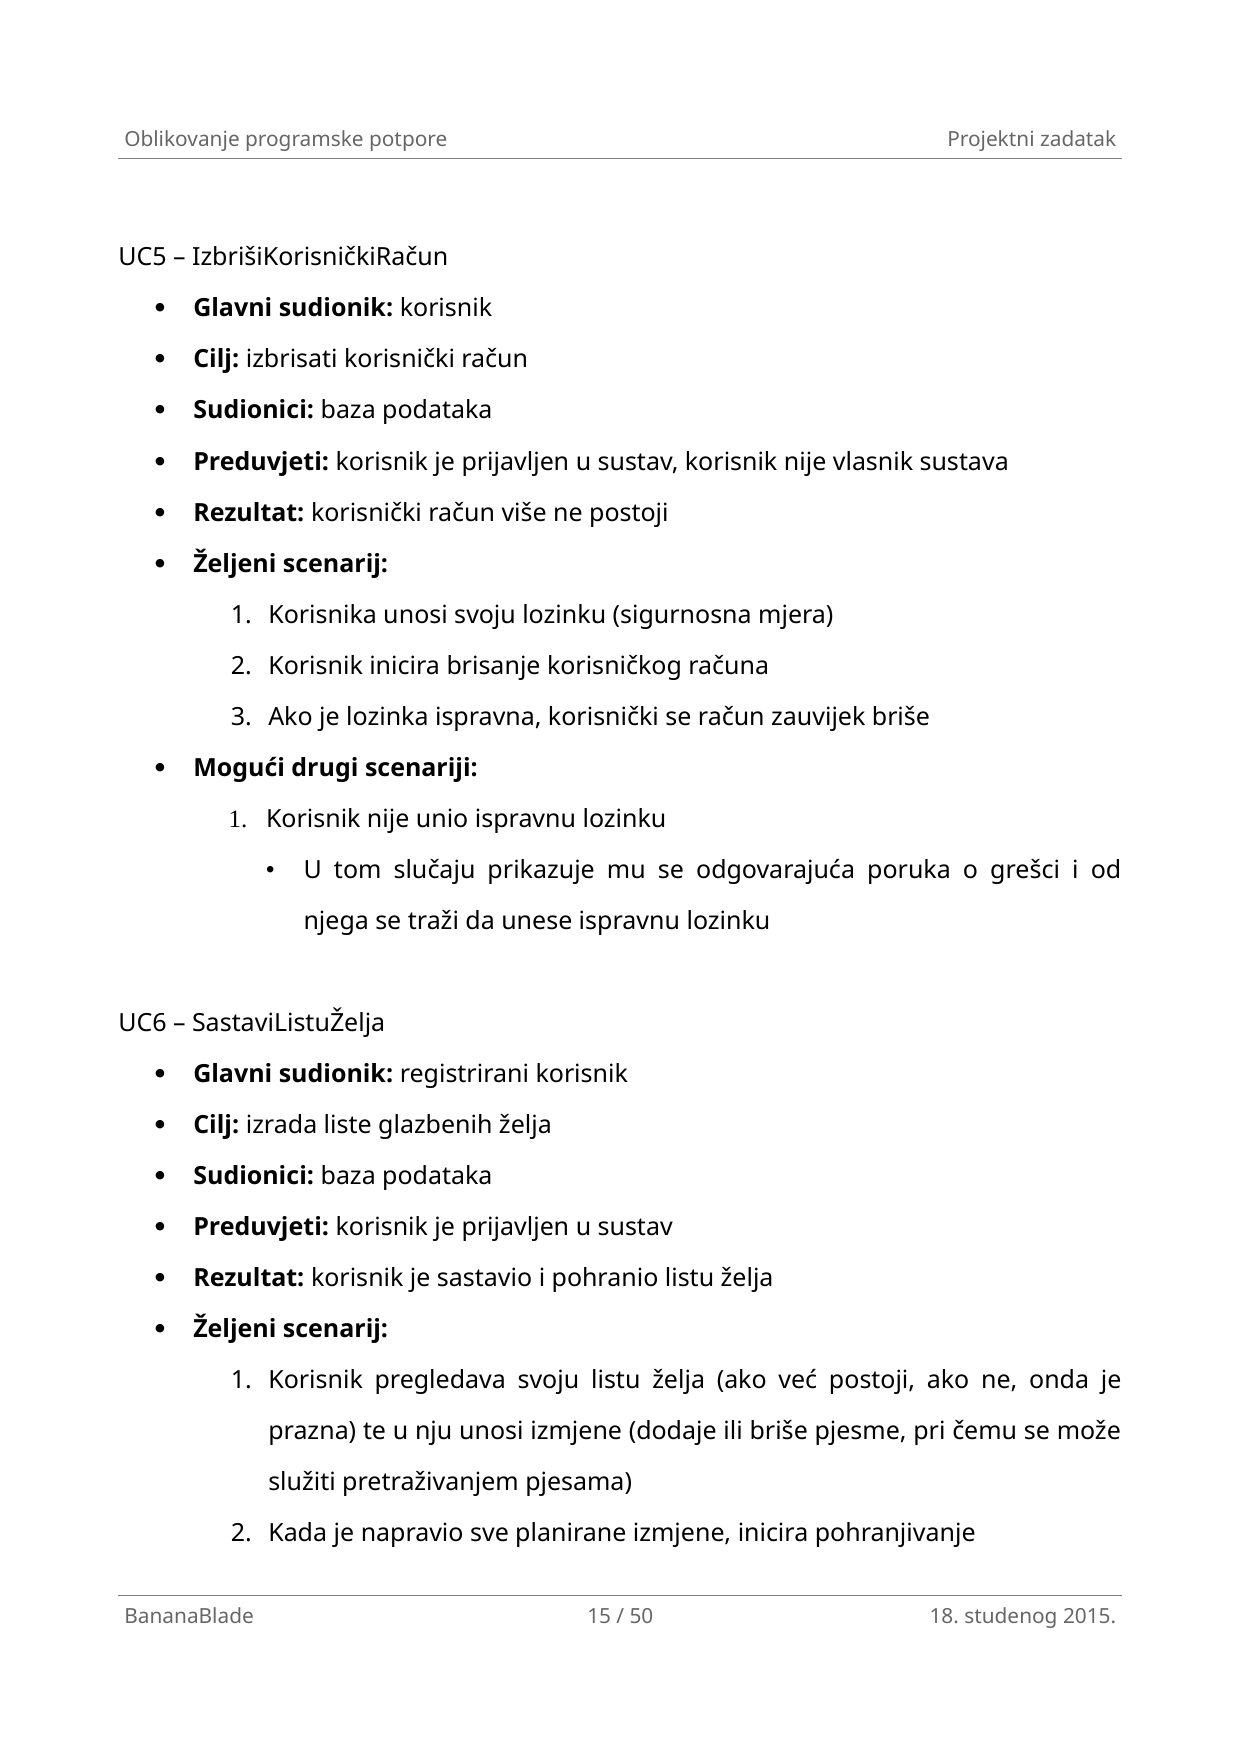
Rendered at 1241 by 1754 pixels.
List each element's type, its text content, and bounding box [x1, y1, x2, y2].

list Korisnika unosi svoju lozinku (sigurnosna mjera) [231, 596, 1122, 630]
list Korisnik nije unio ispravnu lozinku [228, 801, 1122, 834]
list Sudionici: baza podataka [156, 1158, 1122, 1192]
list Željeni scenarij: [156, 545, 1122, 579]
list Glavni sudionik: korisnik [156, 290, 1122, 324]
text UC5 – IzbrišiKorisničkiRačun [118, 239, 1122, 273]
list Rezultat: korisnik je sastavio i pohranio listu želja [156, 1260, 1122, 1294]
list Kada je napravio sve planirane izmjene, inicira pohranjivanje [231, 1515, 1122, 1549]
list Cilj: izrada liste glazbenih želja [156, 1107, 1122, 1141]
list Ako je lozinka ispravna, korisnički se račun zauvijek briše [231, 698, 1122, 732]
list U tom slučaju prikazuje mu se odgovarajuća poruka o grešci i od njega se traži da unese ispravnu lozinku [266, 852, 1122, 937]
list Preduvjeti: korisnik je prijavljen u sustav [156, 1209, 1122, 1243]
list Željeni scenarij: [156, 1311, 1122, 1345]
list Korisnik inicira brisanje korisničkog računa [231, 647, 1122, 681]
text UC6 – SastaviListuŽelja [118, 1005, 1122, 1039]
list Cilj: izbrisati korisnički račun [156, 341, 1122, 375]
list Rezultat: korisnički račun više ne postoji [156, 494, 1122, 528]
list Mogući drugi scenariji: [156, 749, 1122, 783]
list Sudionici: baza podataka [156, 392, 1122, 426]
list Korisnik pregledava svoju listu želja (ako već postoji, ako ne, onda je prazna) te u nju unosi izmjene (dodaje ili briše pjesme, pri čemu se može služiti pretraživanjem pjesama) [231, 1362, 1122, 1498]
list Preduvjeti: korisnik je prijavljen u sustav, korisnik nije vlasnik sustava [156, 443, 1122, 477]
list Glavni sudionik: registrirani korisnik [156, 1056, 1122, 1090]
